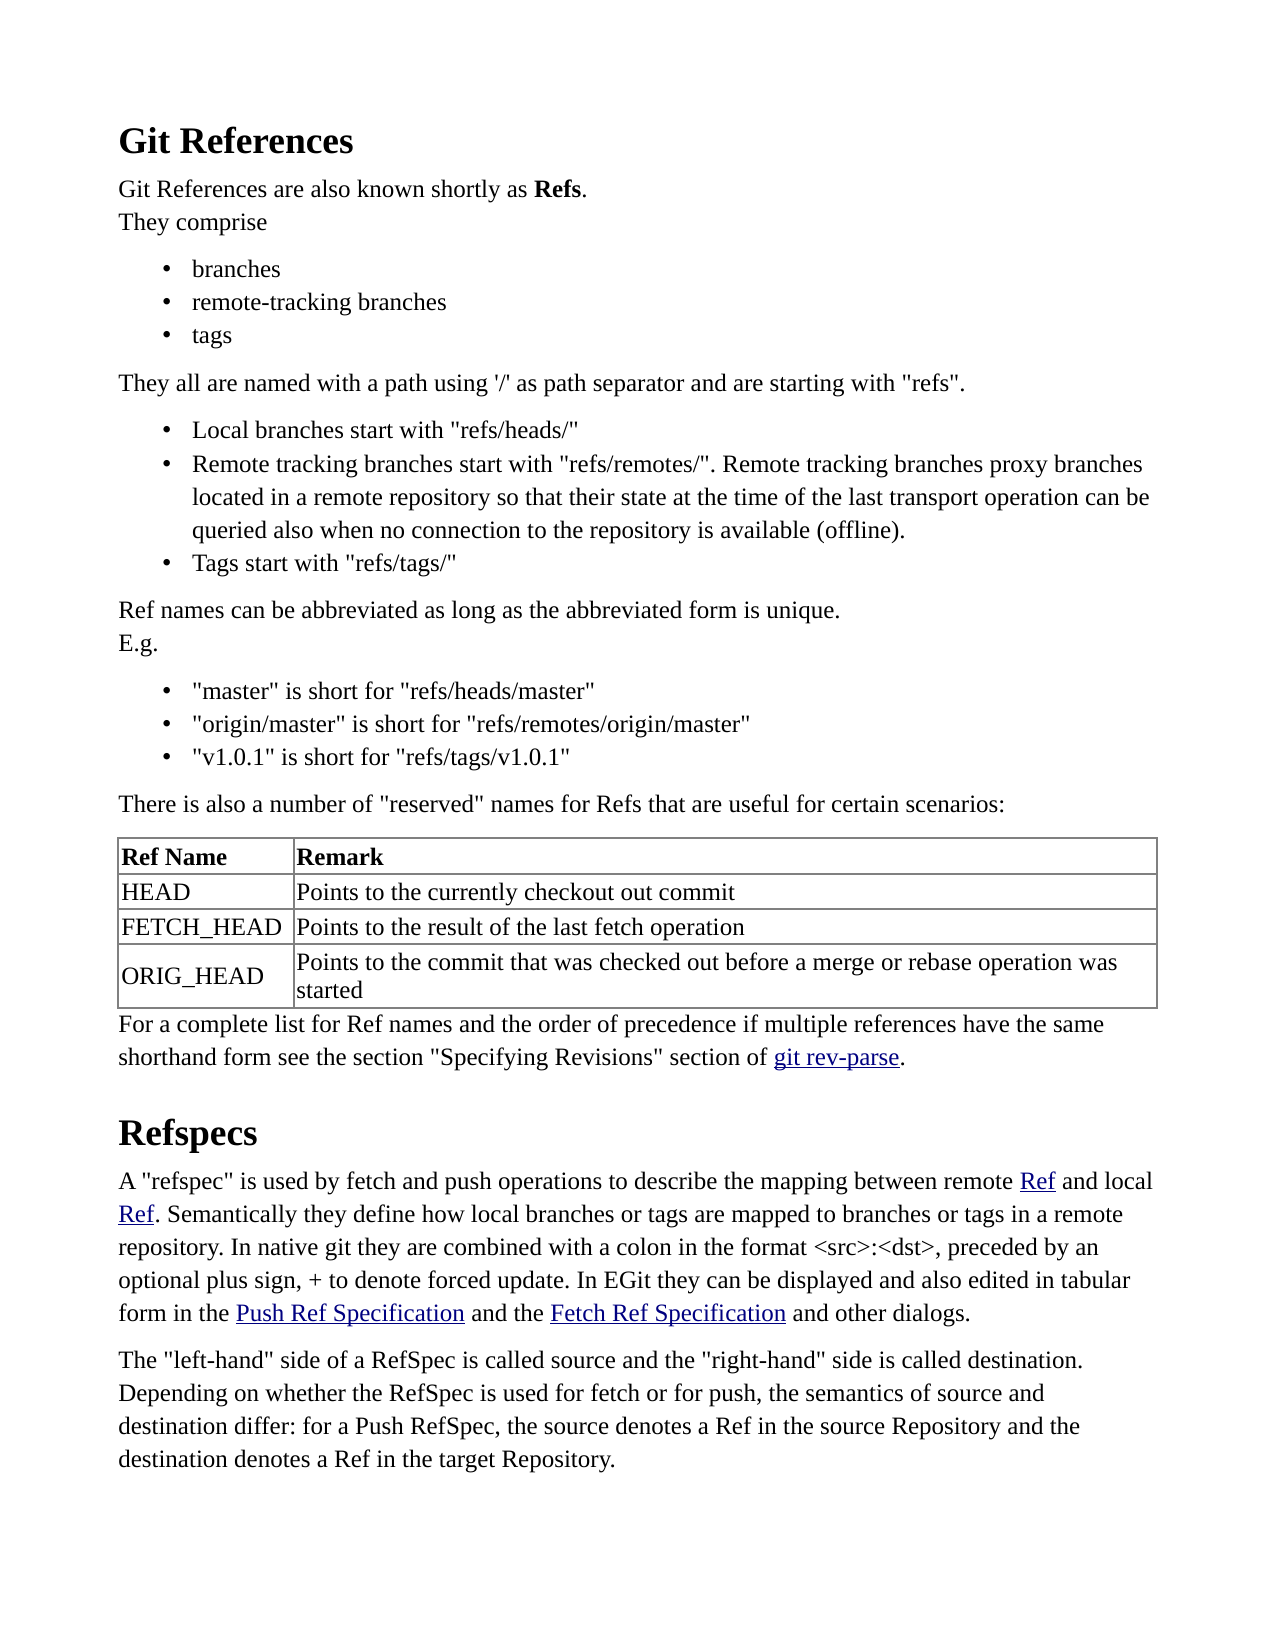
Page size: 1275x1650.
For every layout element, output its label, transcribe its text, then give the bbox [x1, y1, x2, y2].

text The "left-hand" side of a RefSpec is called source and the "right-hand" side is called destination. Depending on whether the RefSpec is used for fetch or for push, the semantics of source and destination differ: for a Push RefSpec, the source denotes a Ref in the source Repository and the destination denotes a Ref in the target Repository. [118, 1345, 1157, 1473]
list "v1.0.1" is short for "refs/tags/v1.0.1" [162, 742, 1157, 771]
list branches [162, 254, 1157, 283]
table_cell Points to the result of the last fetch operation [295, 910, 1156, 943]
list "master" is short for "refs/heads/master" [162, 676, 1157, 705]
table_cell Points to the currently checkout out commit [295, 875, 1156, 908]
table_cell HEAD [119, 875, 293, 908]
list Remote tracking branches start with "refs/remotes/". Remote tracking branches proxy branches located in a remote repository so that their state at the time of the last transport operation can be queried also when no connection to the repository is available (offline). [162, 449, 1157, 543]
table_cell FETCH_HEAD [119, 910, 293, 943]
subtitle Git References [118, 118, 1157, 161]
text They all are named with a path using '/' as path separator and are starting with "refs". [118, 368, 1157, 397]
text Ref names can be abbreviated as long as the abbreviated form is unique. E.g. [118, 595, 1157, 657]
text Git References are also known shortly as Refs. They comprise [118, 174, 1157, 236]
table_header Ref Name [119, 839, 293, 873]
list "origin/master" is short for "refs/remotes/origin/master" [162, 709, 1157, 738]
table_cell Points to the commit that was checked out before a merge or rebase operation was started [295, 945, 1156, 1007]
list Local branches start with "refs/heads/" [162, 416, 1157, 444]
text There is also a number of "reserved" names for Refs that are useful for certain scenarios: [118, 789, 1157, 818]
table_header Remark [295, 839, 1156, 873]
list Tags start with "refs/tags/" [162, 548, 1157, 576]
list remote-tracking branches [162, 287, 1157, 316]
table_cell ORIG_HEAD [119, 945, 293, 1007]
subtitle Refspecs [118, 1110, 1157, 1153]
text A "refspec" is used by fetch and push operations to describe the mapping between remote Ref and local Ref. Semantically they define how local branches or tags are mapped to branches or tags in a remote repository. In native git they are combined with a colon in the format <src>:<dst>, preceded by an optional plus sign, + to denote forced update. In EGit they can be displayed and also edited in tabular form in the Push Ref Specification and the Fetch Ref Specification and other dialogs. [118, 1166, 1157, 1327]
text For a complete list for Ref names and the order of precedence if multiple references have the same shorthand form see the section "Specifying Revisions" section of git rev-parse. [118, 1009, 1157, 1070]
list tags [162, 320, 1157, 349]
